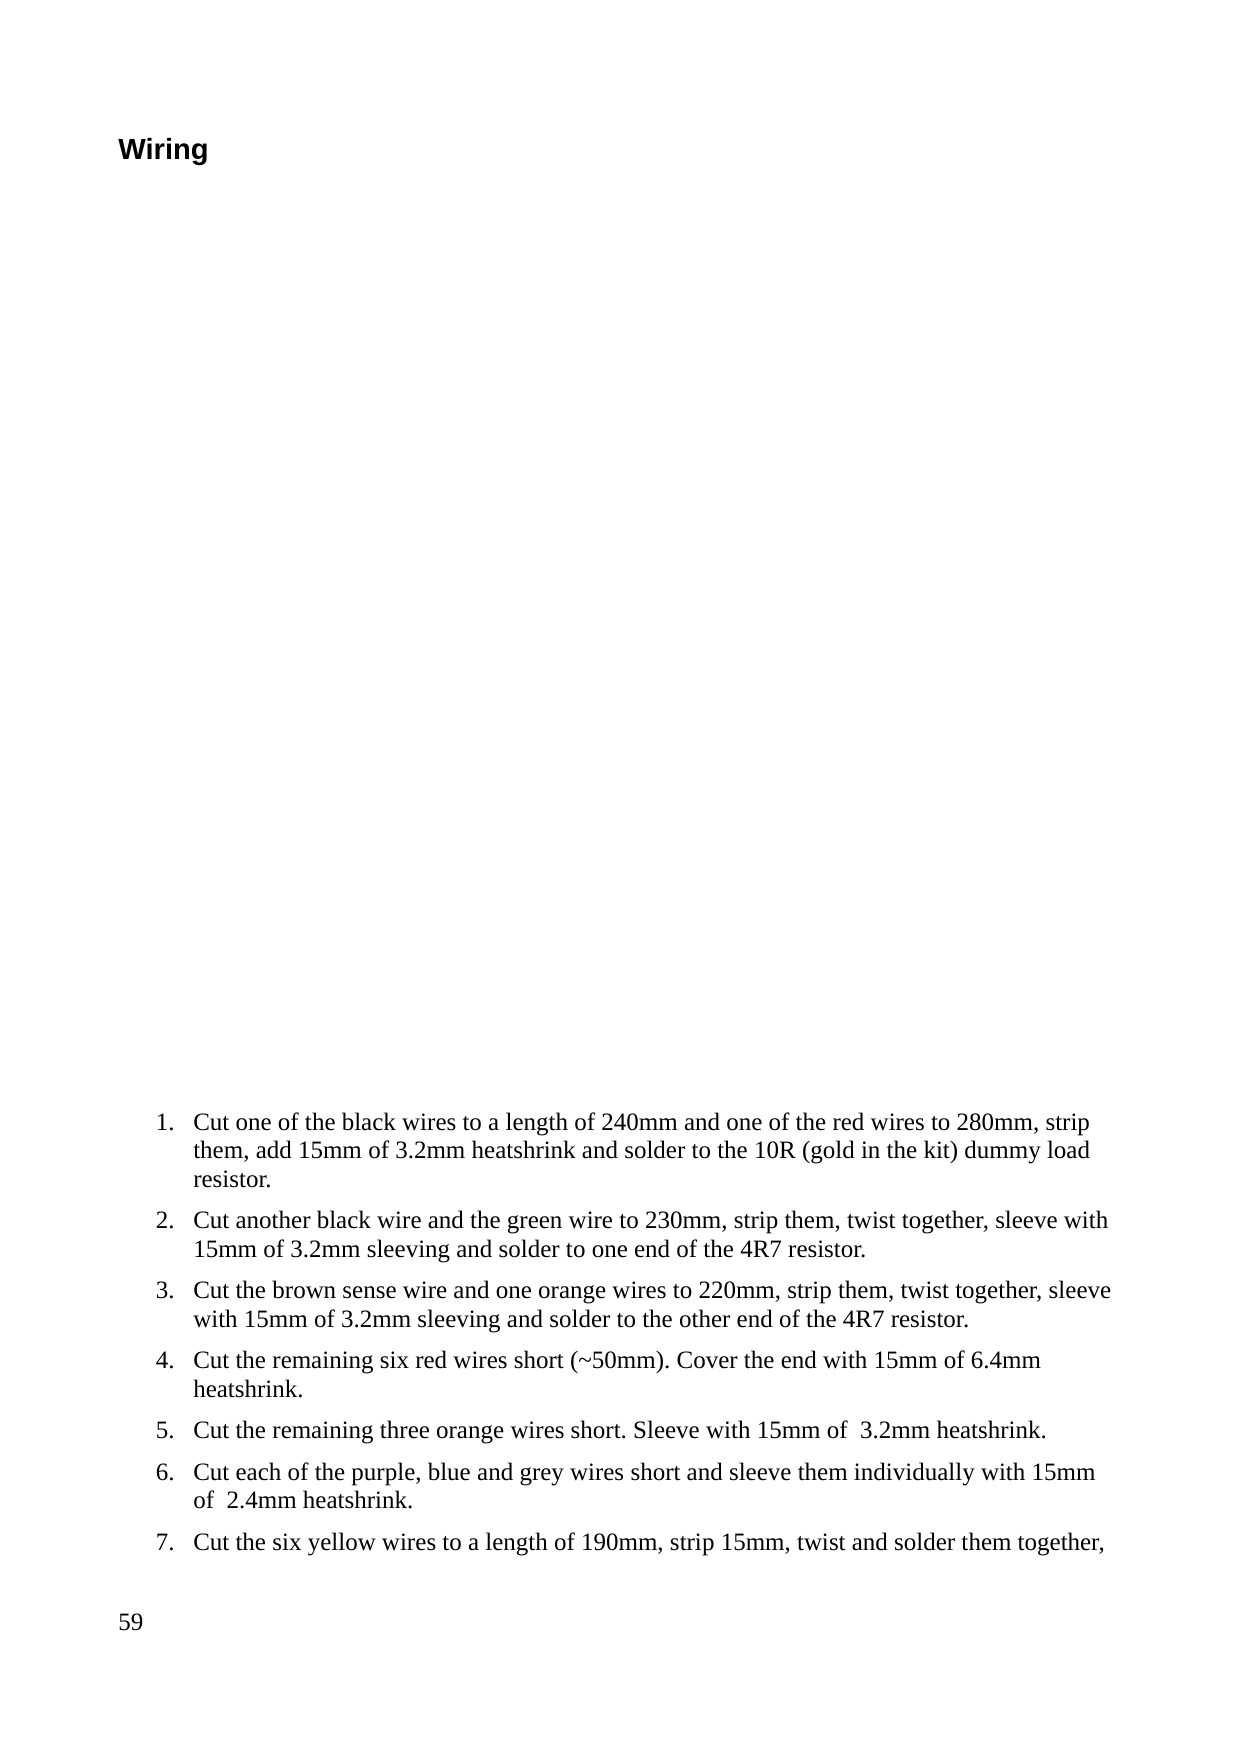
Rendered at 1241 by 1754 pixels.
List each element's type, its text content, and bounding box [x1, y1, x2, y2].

list Cut another black wire and the green wire to 230mm, strip them, twist together, sleeve with 15mm of 3.2mm sleeving and solder to one end of the 4R7 resistor. [156, 1205, 1122, 1263]
list Cut the remaining six red wires short (~50mm). Cover the end with 15mm of 6.4mm heatshrink. [156, 1345, 1122, 1403]
list Cut the six yellow wires to a length of 190mm, strip 15mm, twist and solder them together, [156, 1527, 1122, 1555]
list Cut the brown sense wire and one orange wires to 220mm, strip them, twist together, sleeve with 15mm of 3.2mm sleeving and solder to the other end of the 4R7 resistor. [156, 1275, 1122, 1333]
list Cut each of the purple, blue and grey wires short and sleeve them individually with 15mm of 2.4mm heatshrink. [156, 1457, 1122, 1514]
list Cut one of the black wires to a length of 240mm and one of the red wires to 280mm, strip them, add 15mm of 3.2mm heatshrink and solder to the 10R (gold in the kit) dummy load resistor. [156, 1107, 1122, 1193]
subtitle Wiring [118, 132, 1122, 165]
list Cut the remaining three orange wires short. Sleeve with 15mm of 3.2mm heatshrink. [156, 1415, 1122, 1444]
